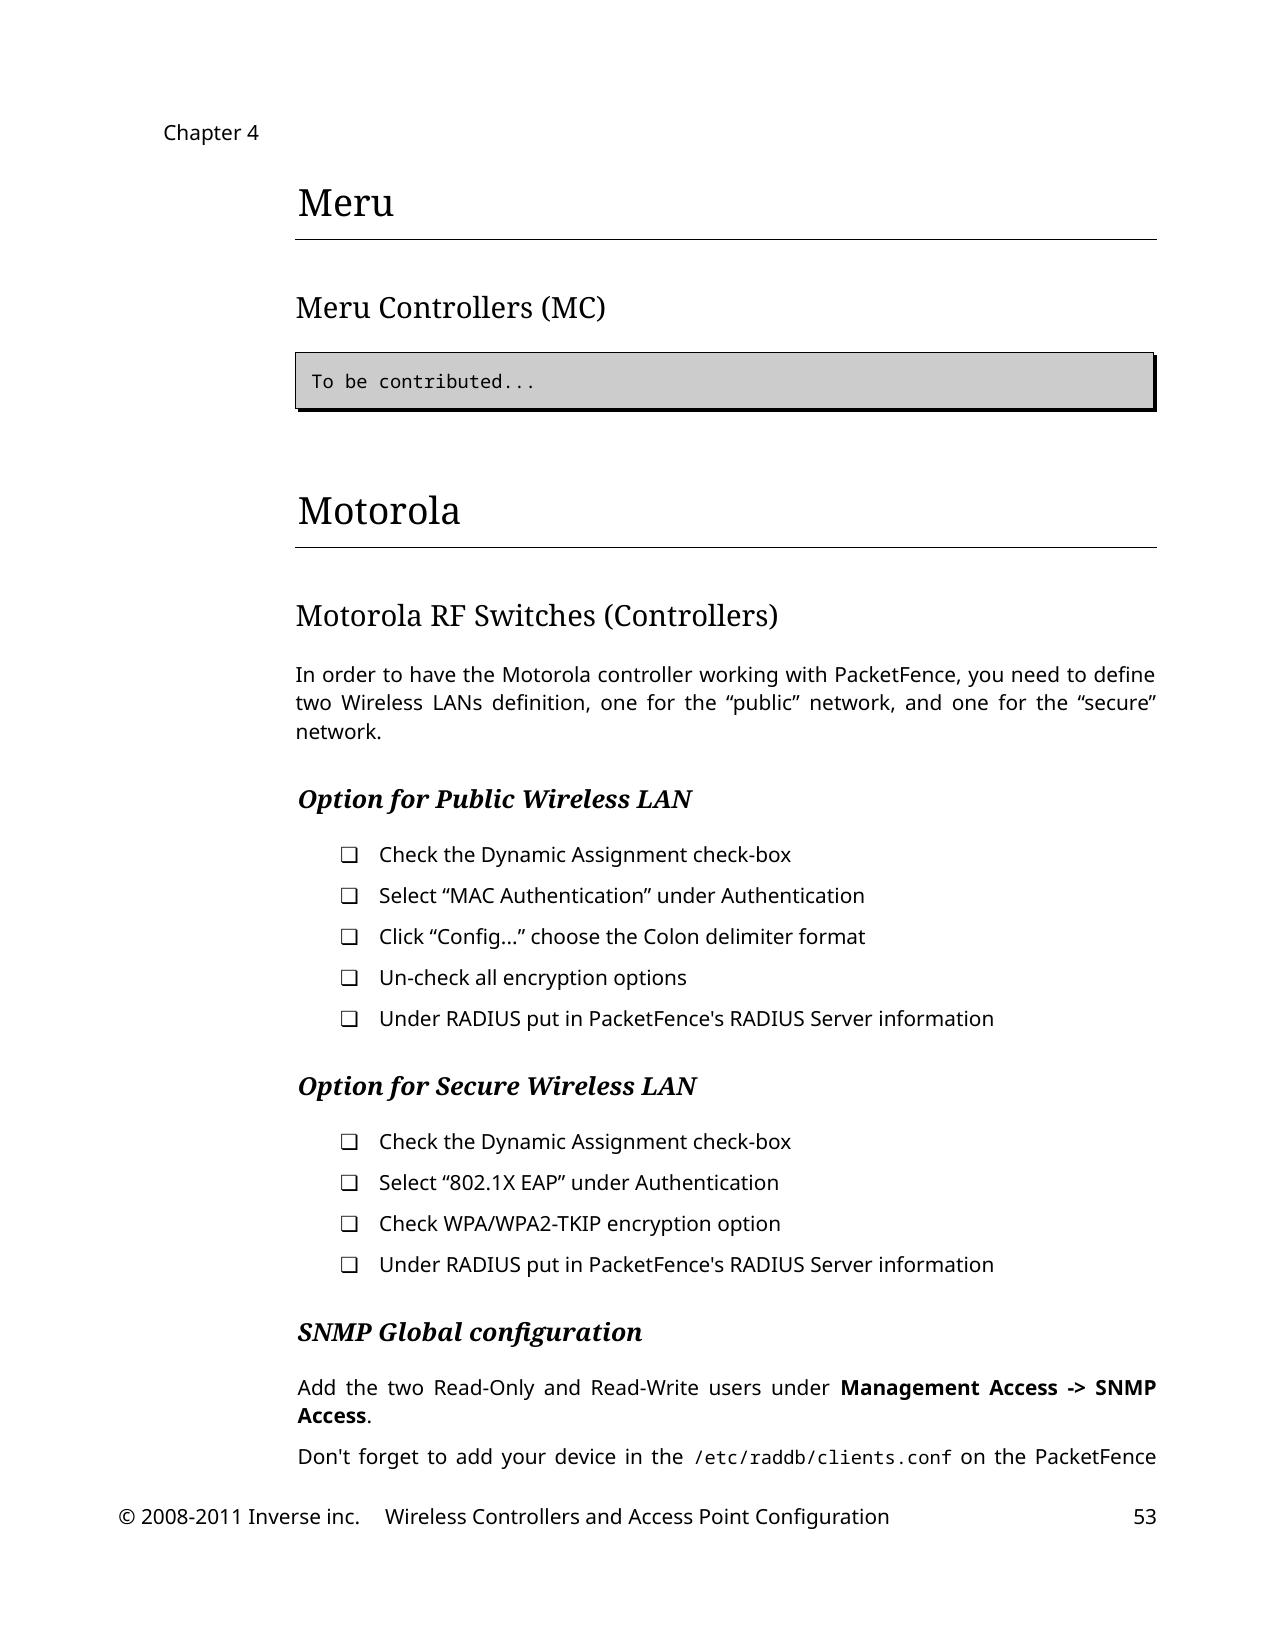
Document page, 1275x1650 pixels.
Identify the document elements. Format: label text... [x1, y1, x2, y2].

list ❏ Under RADIUS put in PacketFence's RADIUS Server information [340, 1250, 1157, 1278]
list Add the two Read-Only and Read-Write users under Management Access -> SNMP Access. [297, 1373, 1157, 1430]
subtitle Option for Secure Wireless LAN [260, 1068, 1157, 1102]
subtitle Option for Public Wireless LAN [260, 782, 1157, 815]
subtitle Meru [295, 176, 1157, 239]
subtitle Motorola RF Switches (Controllers) [295, 596, 1157, 635]
list ❏ Under RADIUS put in PacketFence's RADIUS Server information [340, 1004, 1157, 1032]
subtitle Meru Controllers (MC) [295, 288, 1157, 327]
list ❏ Check WPA/WPA2-TKIP encryption option [340, 1209, 1157, 1237]
list ❏ Check the Dynamic Assignment check-box [340, 1127, 1157, 1155]
list ❏ Select “802.1X EAP” under Authentication [340, 1168, 1157, 1196]
list ❏ Un-check all encryption options [340, 963, 1157, 991]
subtitle SNMP Global configuration [260, 1314, 1157, 1348]
text Don't forget to add your device in the /etc/raddb/clients.conf on the PacketFence [297, 1442, 1157, 1471]
text In order to have the Motorola controller working with PacketFence, you need to define two Wireless LANs definition, one for the “public” network, and one for the “secure” network. [295, 660, 1157, 745]
list ❏ Select “MAC Authentication” under Authentication [340, 881, 1157, 909]
text To be contributed... [296, 353, 1153, 408]
list ❏ Click “Config...” choose the Colon delimiter format [340, 922, 1157, 950]
list ❏ Check the Dynamic Assignment check-box [340, 840, 1157, 868]
subtitle Motorola [295, 484, 1157, 547]
